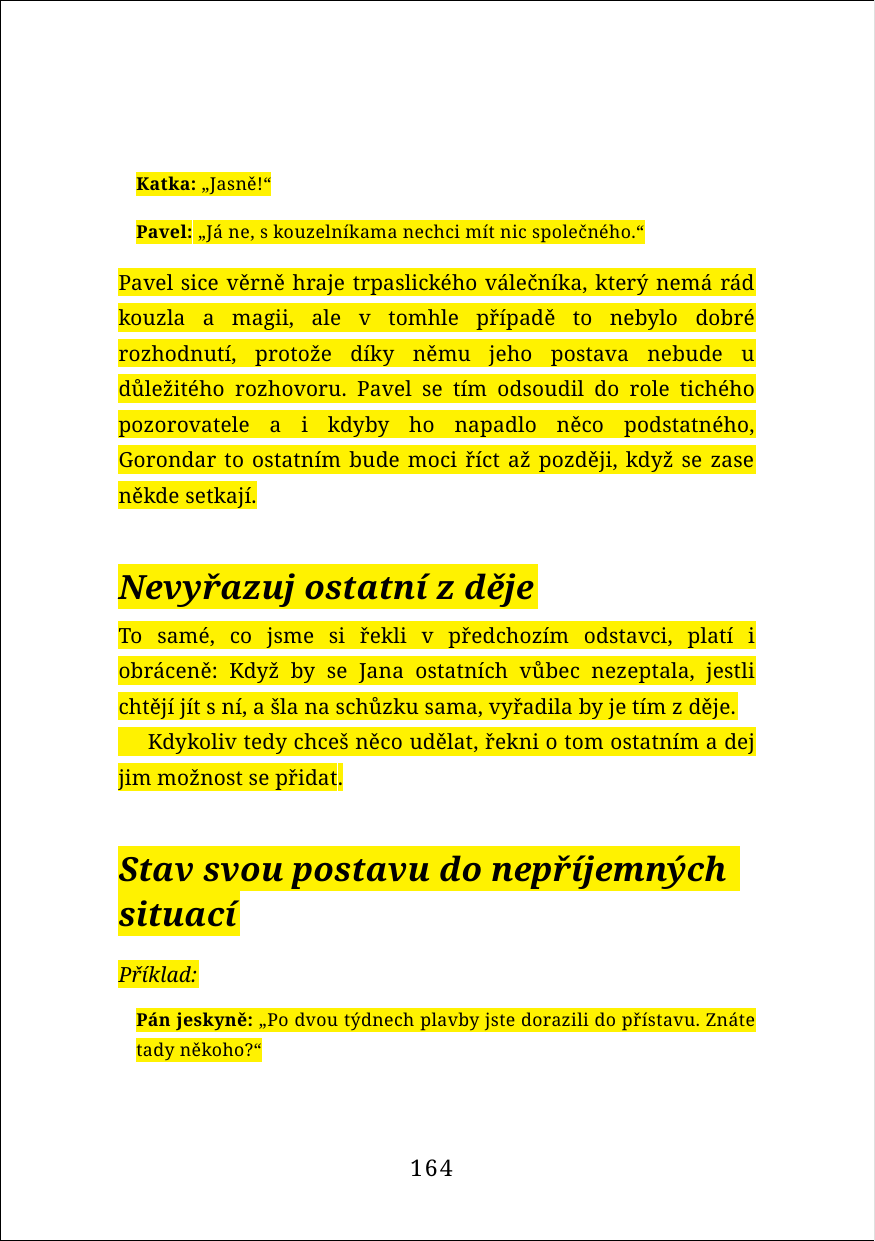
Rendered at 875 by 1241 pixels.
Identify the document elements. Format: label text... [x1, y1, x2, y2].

text Pavel: „Já ne, s kouzelníkama nechci mít nic společného.“ [136, 220, 756, 244]
text To samé, co jsme si řekli v předchozím odstavci, platí i obráceně: Když by se Jana ostatních vůbec nezeptala, jestli chtějí jít s ní, a šla na schůzku sama, vyřadila by je tím z děje. Kdykoliv tedy chceš něco udělat, řekni o tom ostatním a dej jim možnost se přidat. [118, 621, 756, 791]
subtitle Stav svou postavu do nepříjemných situací [118, 846, 756, 936]
text Pavel sice věrně hraje trpaslického válečníka, který nemá rád kouzla a magii, ale v tomhle případě to nebylo dobré rozhodnutí, protože díky němu jeho postava nebude u důležitého rozhovoru. Pavel se tím odsoudil do role tichého pozorovatele a i kdyby ho napadlo něco podstatného, Gorondar to ostatním bude moci říct až později, když se zase někde setkají. [118, 268, 756, 509]
text Pán jeskyně: „Po dvou týdnech plavby jste dorazili do přístavu. Znáte tady někoho?“ [136, 1007, 756, 1062]
text Příklad: [118, 960, 756, 988]
text Katka: „Jasně!“ [136, 172, 756, 196]
subtitle Nevyřazuj ostatní z děje [118, 563, 756, 609]
